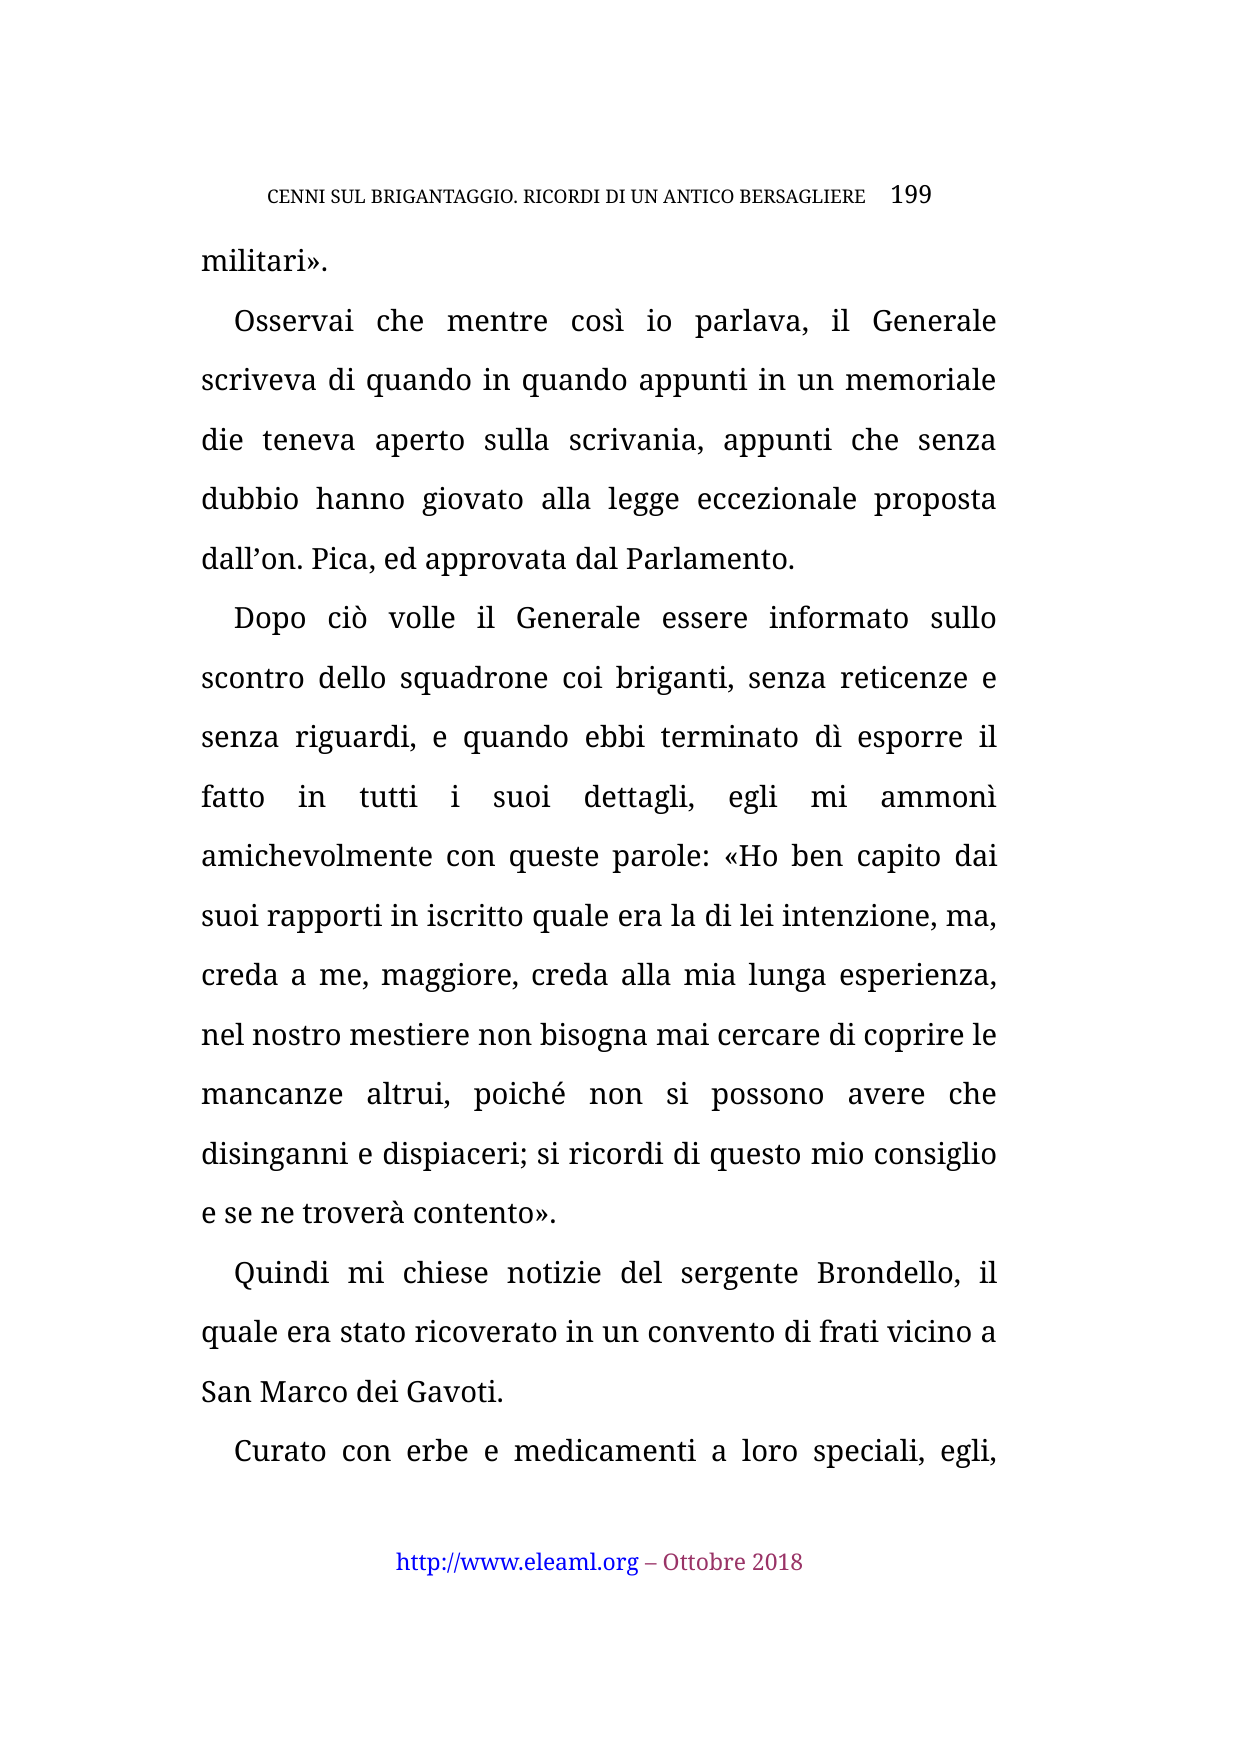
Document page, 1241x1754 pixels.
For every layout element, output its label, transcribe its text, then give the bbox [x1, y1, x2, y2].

text Quindi mi chiese notizie del sergente Brondello, il quale era stato ricoverato in un convento di frati vicino a San Marco dei Gavoti. [201, 1252, 998, 1411]
text Osservai che mentre così io parlava, il Generale scriveva di quando in quando appunti in un memoriale die teneva aperto sulla scrivania, appunti che senza dubbio hanno giovato alla legge eccezionale proposta dall’on. Pica, ed approvata dal Parlamento. [201, 300, 998, 578]
text Dopo ciò volle il Generale essere informato sullo scontro dello squadrone coi briganti, senza reticenze e senza riguardi, e quando ebbi terminato dì esporre il fatto in tutti i suoi dettagli, egli mi ammonì amichevolmente con queste parole: «Ho ben capito dai suoi rapporti in iscritto quale era la di lei intenzione, ma, creda a me, maggiore, creda alla mia lunga esperienza, nel nostro mestiere non bisogna mai cercare di coprire le mancanze altrui, poiché non si possono avere che disinganni e dispiaceri; si ricordi di questo mio consiglio e se ne troverà contento». [201, 598, 998, 1232]
text Curato con erbe e medicamenti a loro speciali, egli, [201, 1430, 998, 1470]
text militari». [201, 241, 998, 280]
